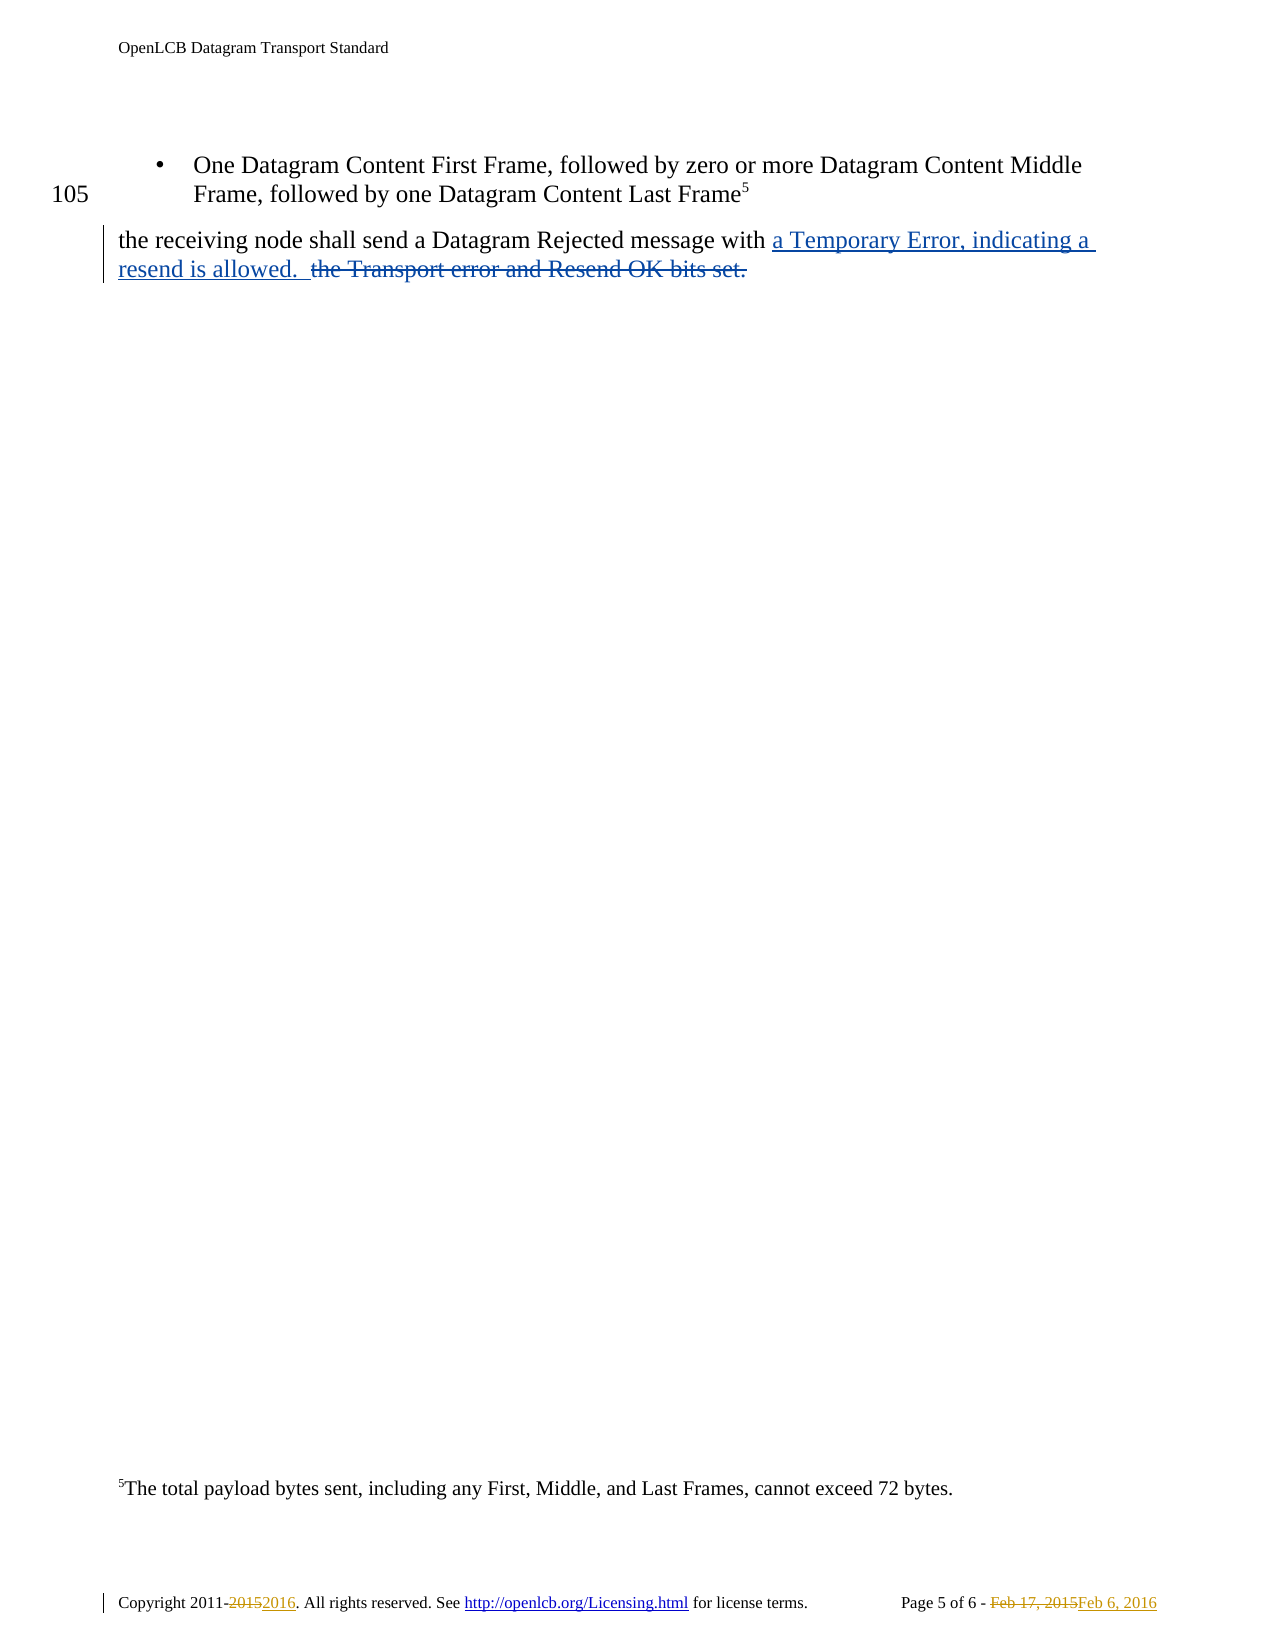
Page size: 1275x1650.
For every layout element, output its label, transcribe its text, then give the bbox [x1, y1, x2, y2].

text the receiving node shall send a Datagram Rejected message with a Temporary Error, indicating a resend is allowed. [118, 225, 1157, 283]
list One Datagram Content First Frame, followed by zero or more Datagram Content Middle Frame, followed by one Datagram Content Last Frame [156, 150, 1157, 207]
list The total payload bytes sent, including any First, Middle, and Last Frames, cannot exceed 72 bytes. [118, 1476, 1157, 1500]
